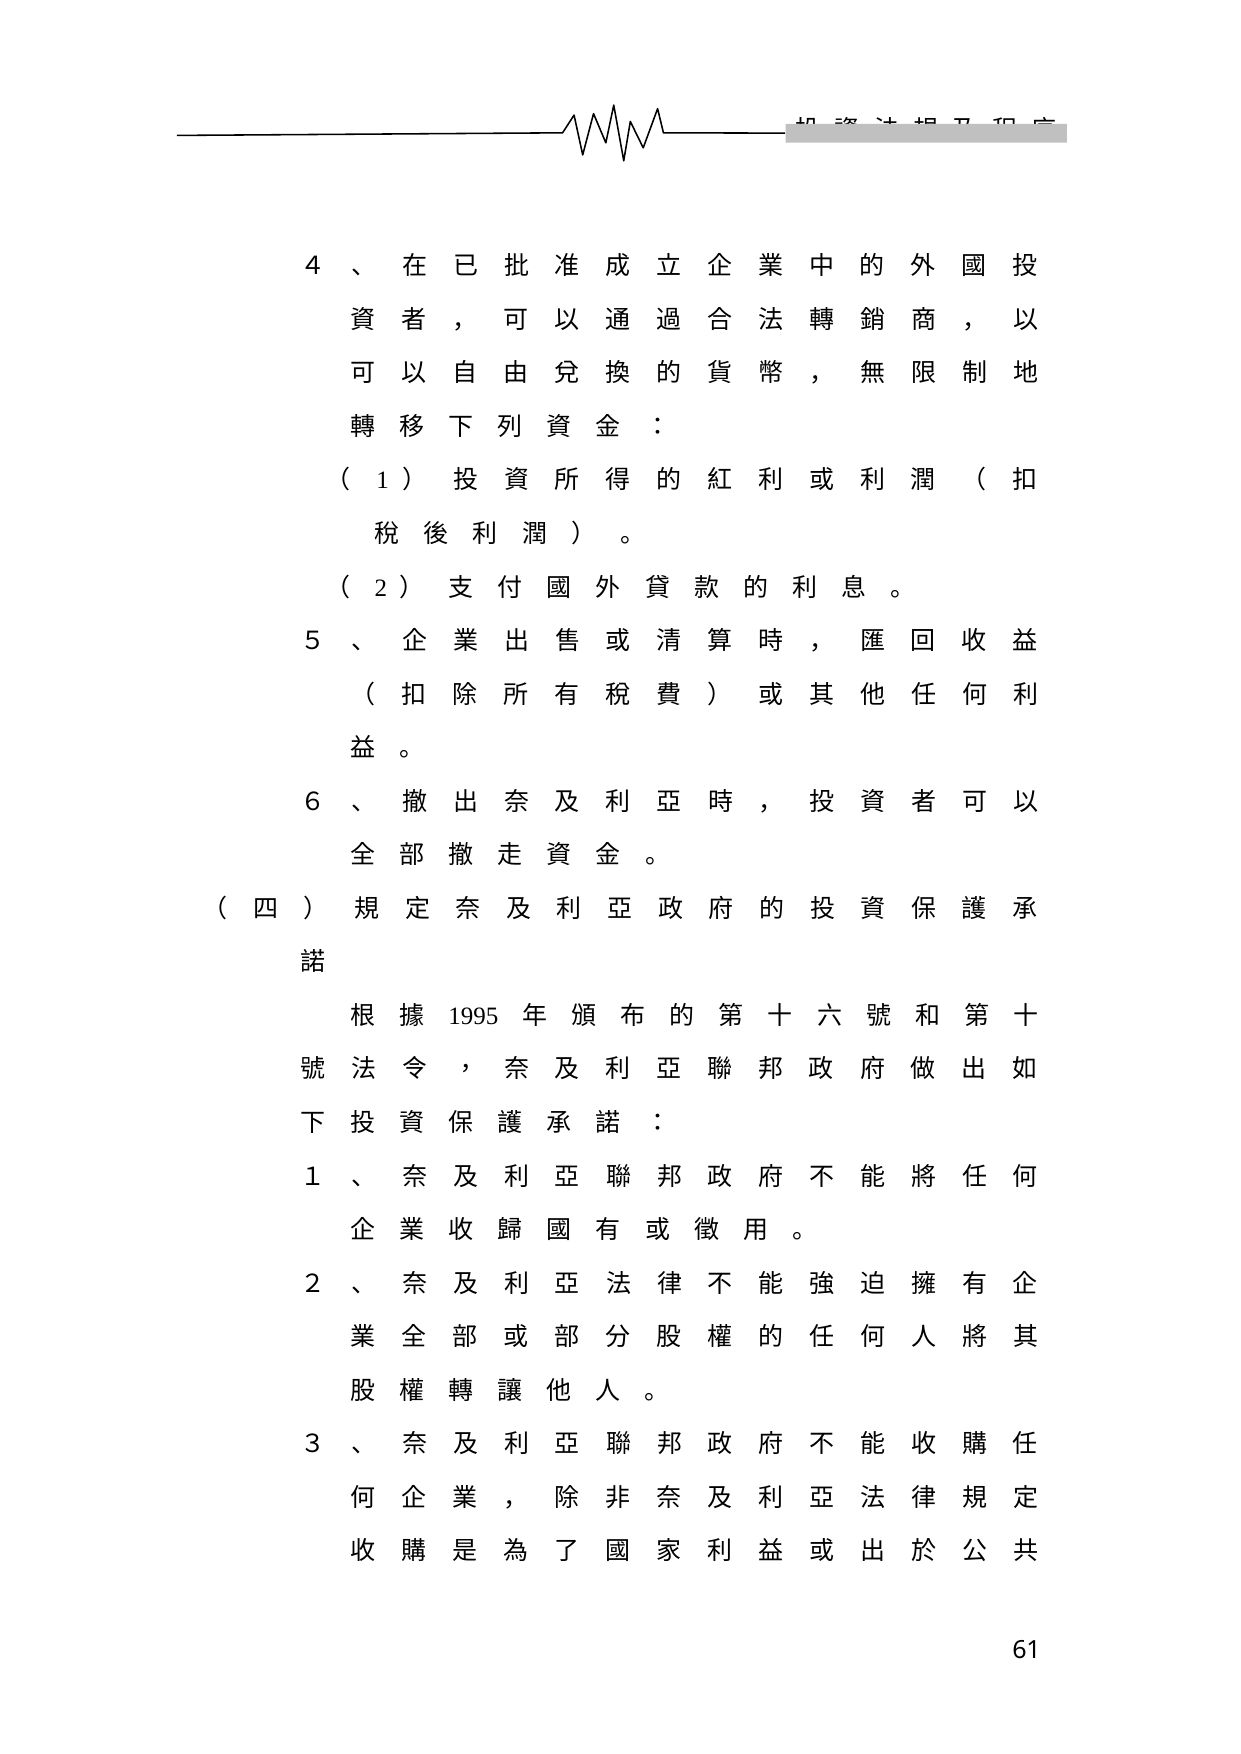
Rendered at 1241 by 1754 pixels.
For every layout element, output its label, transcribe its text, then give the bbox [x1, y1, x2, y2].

text （1）投資所得的紅利或利潤（扣稅後利潤）。 [301, 451, 1063, 558]
text １、奈及利亞聯邦政府不能將任何企業收歸國有或徵用。 [276, 1147, 1063, 1254]
text ６、撤出奈及利亞時，投資者可以全部撤走資金。 [276, 773, 1063, 880]
text ３、奈及利亞聯邦政府不能收購任何企業，除非奈及利亞法律規定收購是為了國家利益或出於公共 [276, 1415, 1063, 1576]
text ２、奈及利亞法律不能強迫擁有企業全部或部分股權的任何人將其股權轉讓他人。 [276, 1254, 1063, 1415]
text （四）規定奈及利亞政府的投資保護承諾 [202, 880, 1063, 987]
text ４、在已批准成立企業中的外國投資者，可以通過合法轉銷商，以可以自由兌換的貨幣，無限制地轉移下列資金： [276, 237, 1063, 451]
text （2）支付國外貸款的利息。 [301, 558, 1063, 612]
text ５、企業出售或清算時，匯回收益（扣除所有稅費）或其他任何利益。 [276, 612, 1063, 773]
text 根據1995年頒布的第十六號和第十號法令，奈及利亞聯邦政府做出如下投資保護承諾： [276, 987, 1063, 1147]
